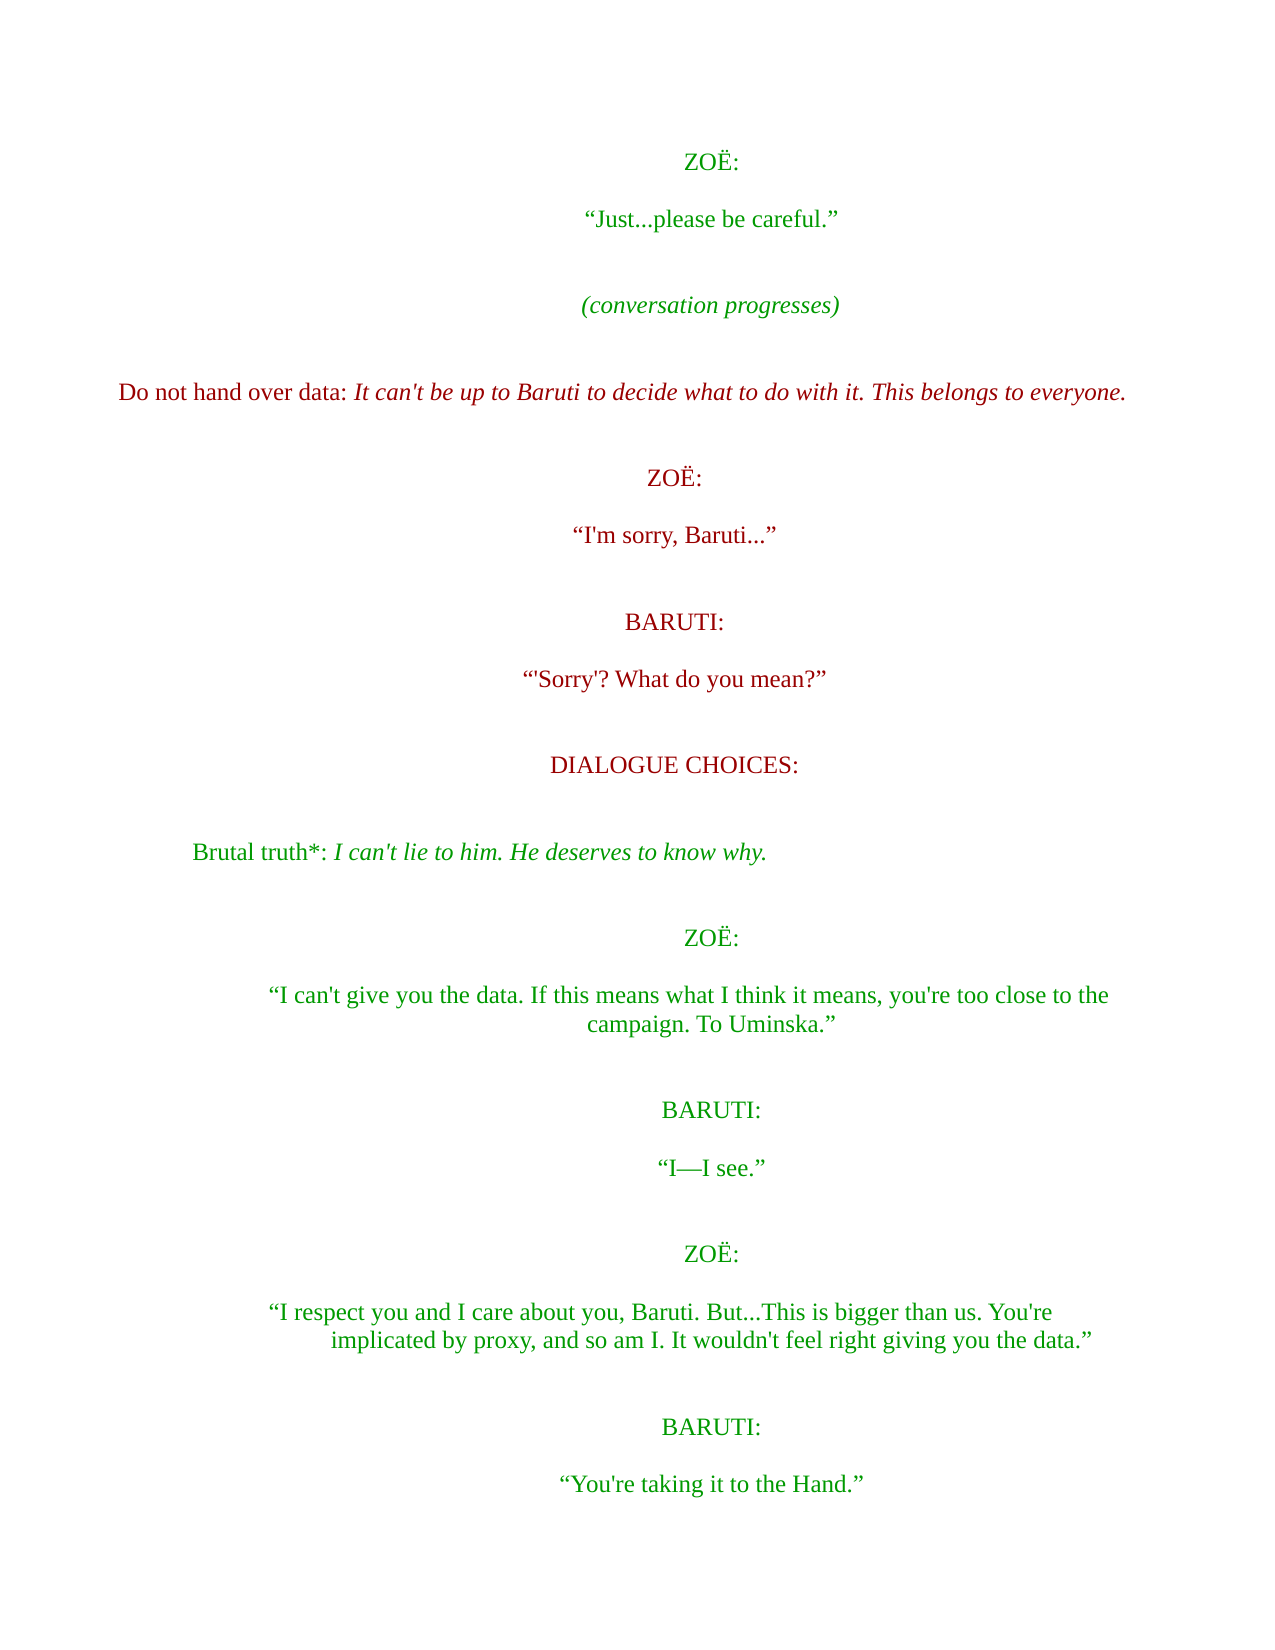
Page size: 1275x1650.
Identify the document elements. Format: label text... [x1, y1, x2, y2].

text ZOË: [118, 463, 1157, 492]
text “Just...please be careful.” [118, 204, 1157, 233]
text (conversation progresses) [118, 291, 1157, 319]
text “You're taking it to the Hand.” [118, 1469, 1157, 1498]
text Brutal truth*: I can't lie to him. He deserves to know why. [118, 837, 1157, 866]
text Do not hand over data: It can't be up to Baruti to decide what to do with it. This belongs to everyone. [118, 377, 1157, 406]
text “I respect you and I care about you, Baruti. But...This is bigger than us. You're implicated by proxy, and so am I. It wouldn't feel right giving you the data.” [118, 1297, 1157, 1354]
text BARUTI: [118, 607, 1157, 636]
text ZOË: [118, 923, 1157, 952]
text “I can't give you the data. If this means what I think it means, you're too close to the campaign. To Uminska.” [118, 981, 1157, 1038]
text “I'm sorry, Baruti...” [118, 521, 1157, 549]
text “'Sorry'? What do you mean?” [118, 664, 1157, 693]
text ZOË: [118, 147, 1157, 176]
text BARUTI: [118, 1096, 1157, 1124]
text DIALOGUE CHOICES: [118, 751, 1157, 779]
text ZOË: [118, 1239, 1157, 1268]
text “I—I see.” [118, 1153, 1157, 1182]
text BARUTI: [118, 1412, 1157, 1441]
